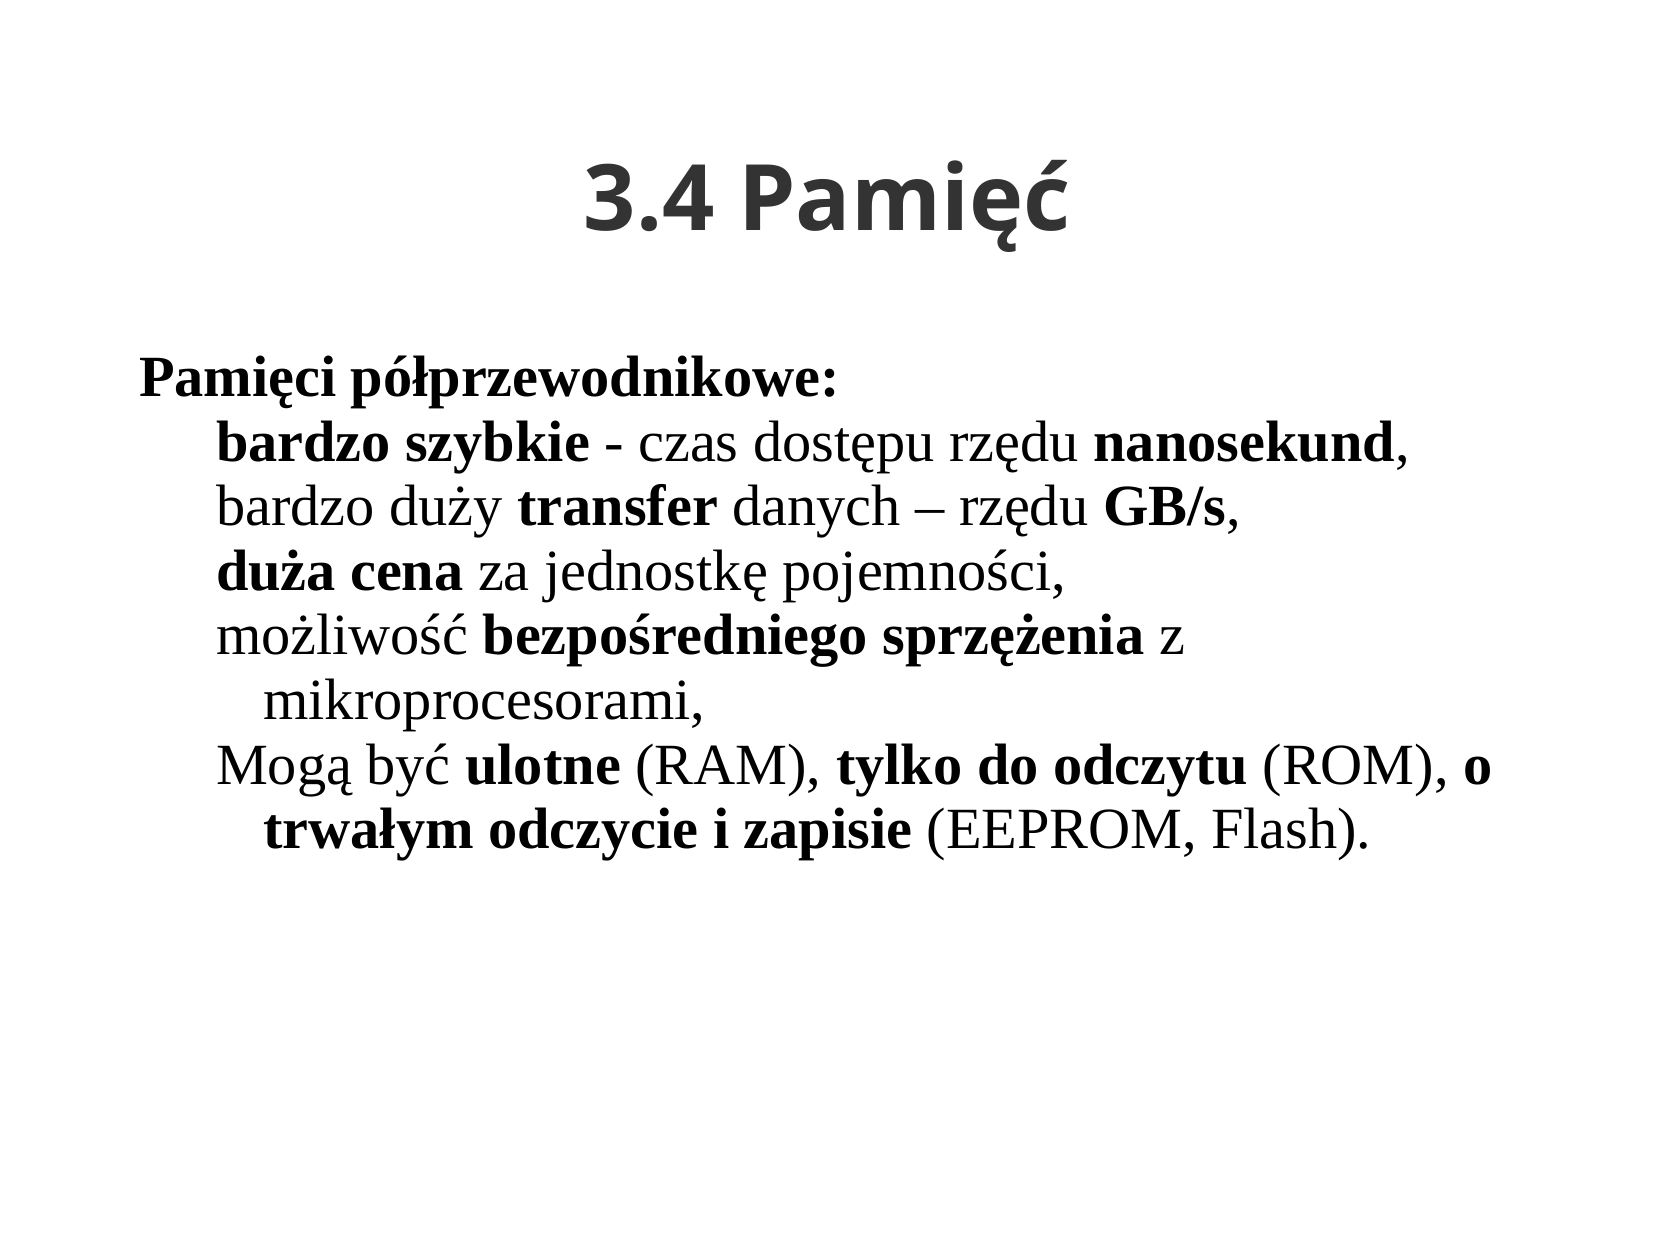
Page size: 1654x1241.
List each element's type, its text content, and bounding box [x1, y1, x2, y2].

list Pamięci półprzewodnikowe: bardzo szybkie - czas dostępu rzędu nanosekund, bardzo duży transfer danych – rzędu GB/s, duża cena za jednostkę pojemności, możliwość bezpośredniego sprzężenia z mikroprocesorami, Mogą być ulotne (RAM), tylko do odczytu (ROM), o trwałym odczycie i zapisie (EEPROM, Flash). [121, 344, 1534, 1112]
title 3.4 Pamięć [121, 91, 1534, 299]
